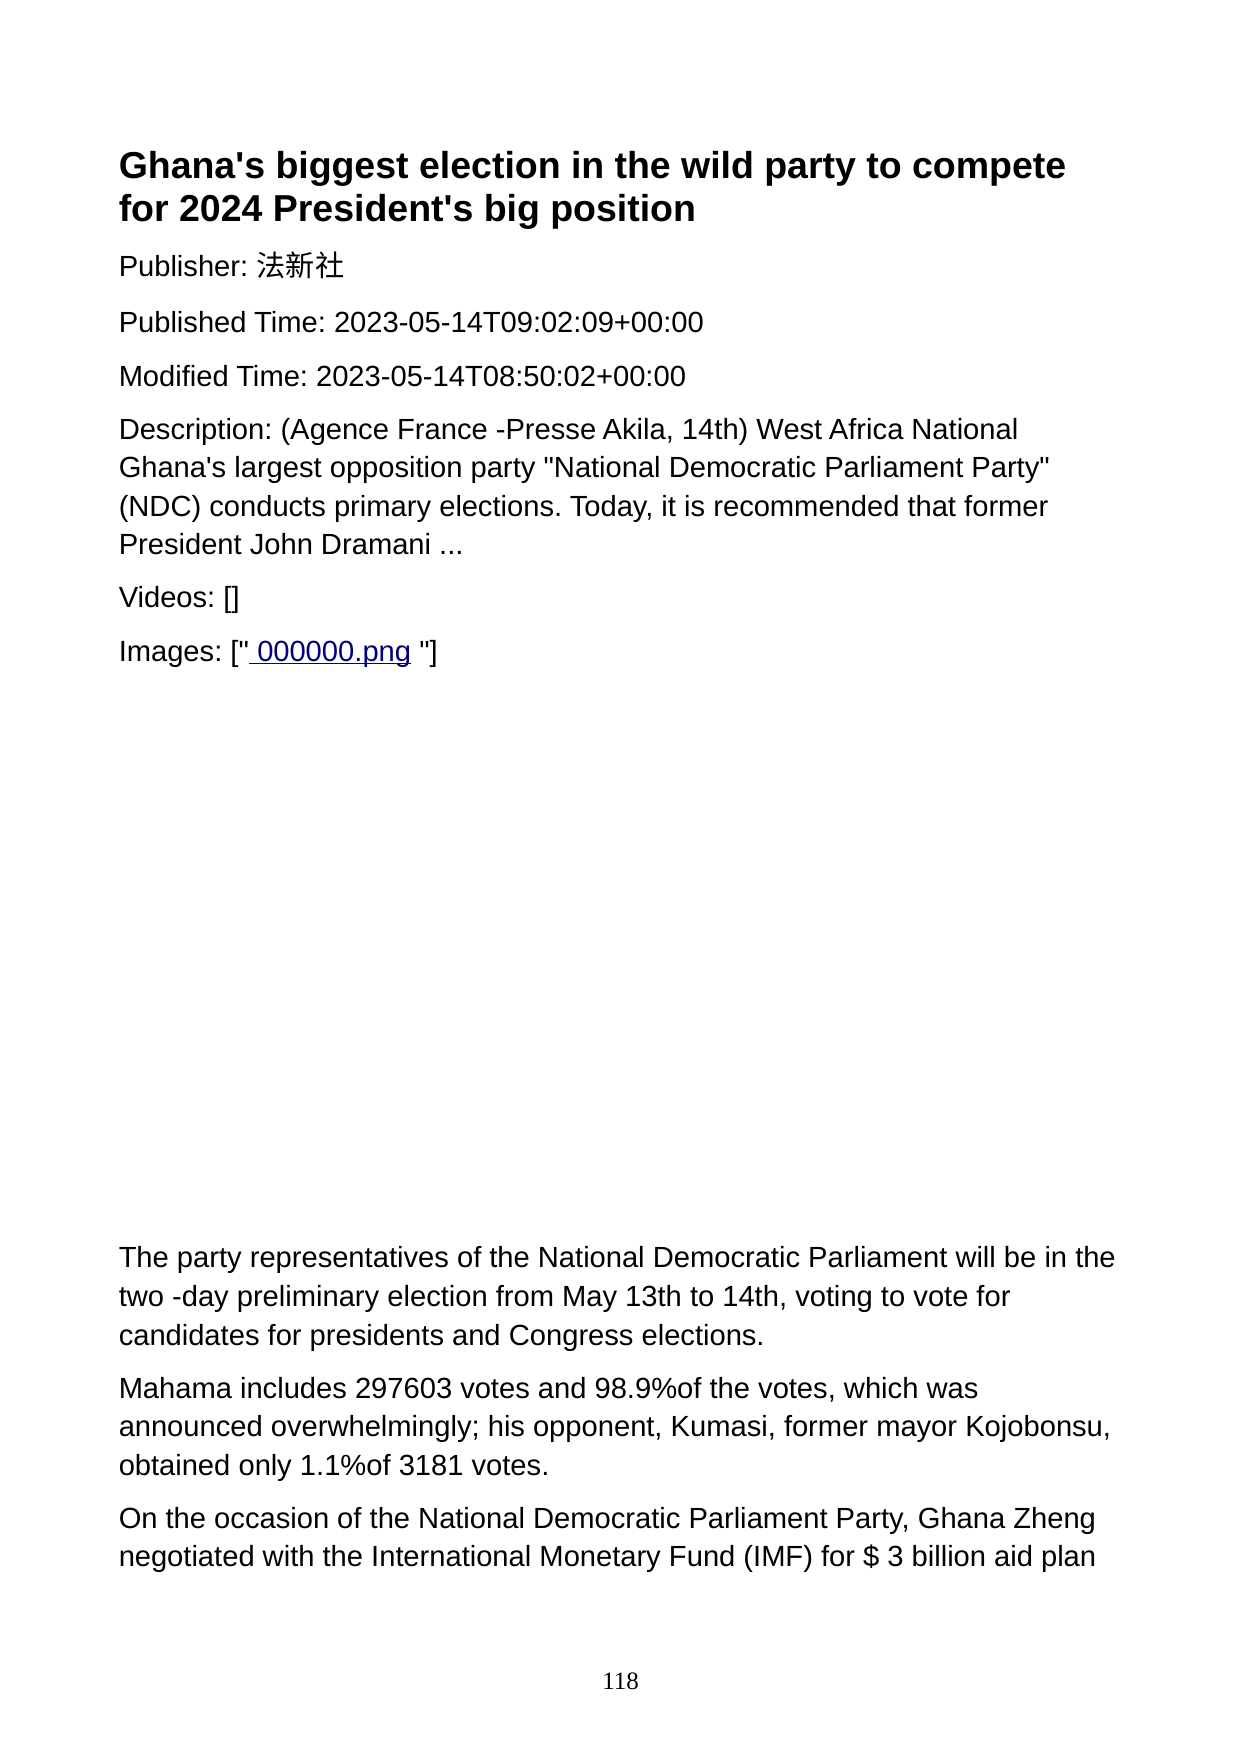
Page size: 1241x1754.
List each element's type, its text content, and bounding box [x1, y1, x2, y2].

text Modified Time: 2023-05-14T08:50:02+00:00 [118, 358, 1122, 392]
text Images: [" 000000.png "] [118, 633, 1122, 667]
subtitle Ghana's biggest election in the wild party to compete for 2024 President's big position [118, 143, 1122, 230]
text On the occasion of the National Democratic Parliament Party, Ghana Zheng negotiated with the International Monetary Fund (IMF) for $ 3 billion aid plan [118, 1501, 1122, 1573]
text Published Time: 2023-05-14T09:02:09+00:00 [118, 305, 1122, 339]
text The party representatives of the National Democratic Parliament will be in the two -day preliminary election from May 13th to 14th, voting to vote for candidates for presidents and Congress elections. [118, 687, 1122, 1351]
text Description: (Agence France -Presse Akila, 14th) West Africa National Ghana's largest opposition party "National Democratic Parliament Party" (NDC) conducts primary elections. Today, it is recommended that former President John Dramani ... [118, 412, 1122, 561]
text Mahama includes 297603 votes and 98.9%of the votes, which was announced overwhelmingly; his opponent, Kumasi, former mayor Kojobonsu, obtained only 1.1%of 3181 votes. [118, 1371, 1122, 1481]
text Videos: [] [118, 580, 1122, 614]
text Publisher: 法新社 [118, 242, 1122, 284]
